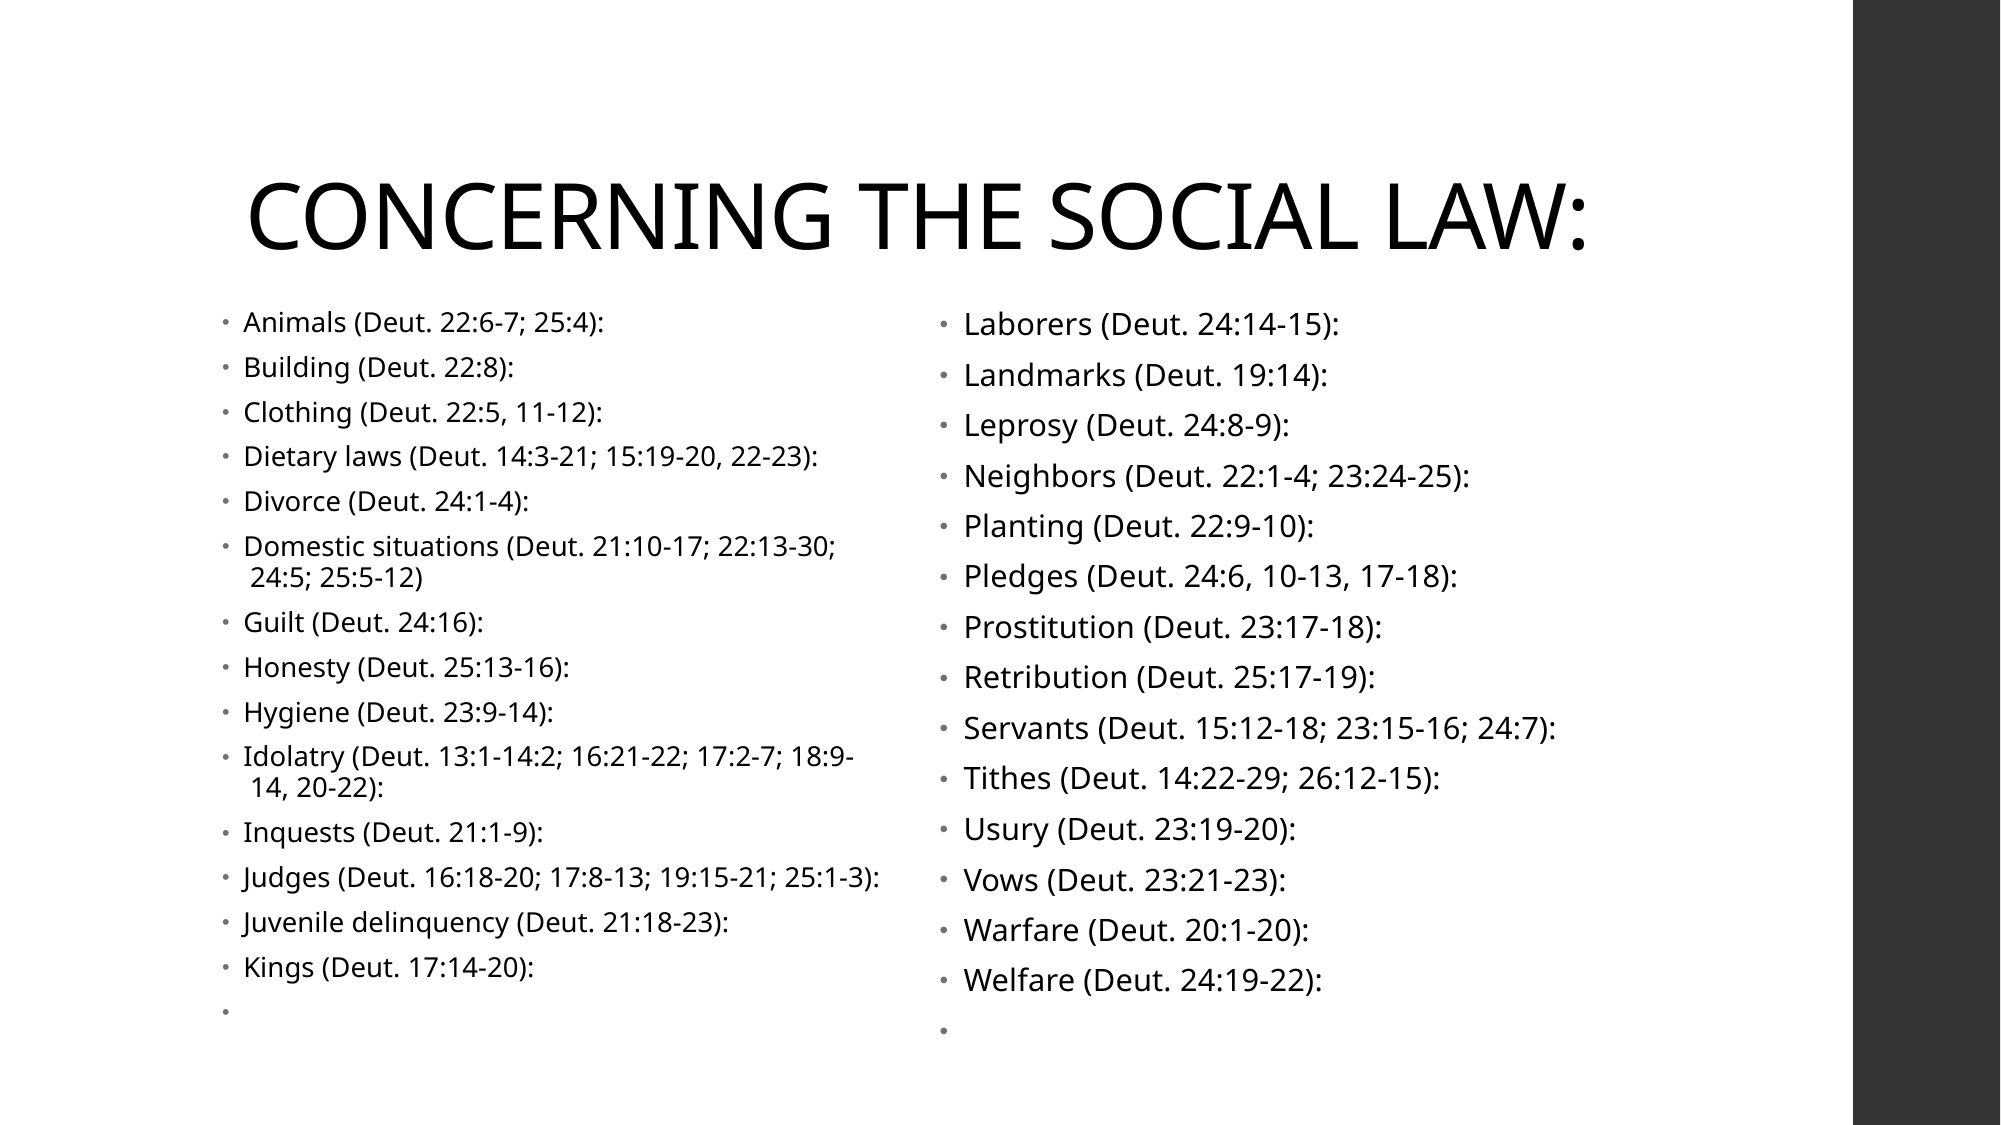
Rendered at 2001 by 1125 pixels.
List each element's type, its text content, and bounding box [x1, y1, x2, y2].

title CONCERNING THE SOCIAL LAW: [206, 60, 1797, 278]
list Animals (Deut. 22:6-7; 25:4): Building (Deut. 22:8): Clothing (Deut. 22:5, 11-12): Dietary laws (Deut. 14:3-21; 15:19-20, 22-23): Divorce (Deut. 24:1-4): Domestic situations (Deut. 21:10-17; 22:13-30; 24:5; 25:5-12) Guilt (Deut. 24:16): Honesty (Deut. 25:13-16): Hygiene (Deut. 23:9-14): Idolatry (Deut. 13:1-14:2; 16:21-22; 17:2-7; 18:9-14, 20-22): Inquests (Deut. 21:1-9): Judges (Deut. 16:18-20; 17:8-13; 19:15-21; 25:1-3): Juvenile delinquency (Deut. 21:18-23): Kings (Deut. 17:14-20): [207, 299, 900, 1014]
list Laborers (Deut. 24:14-15): Landmarks (Deut. 19:14): Leprosy (Deut. 24:8-9): Neighbors (Deut. 22:1-4; 23:24-25): Planting (Deut. 22:9-10): Pledges (Deut. 24:6, 10-13, 17-18): Prostitution (Deut. 23:17-18): Retribution (Deut. 25:17-19): Servants (Deut. 15:12-18; 23:15-16; 24:7): Tithes (Deut. 14:22-29; 26:12-15): Usury (Deut. 23:19-20): Vows (Deut. 23:21-23): Warfare (Deut. 20:1-20): Welfare (Deut. 24:19-22): [924, 299, 1617, 1014]
